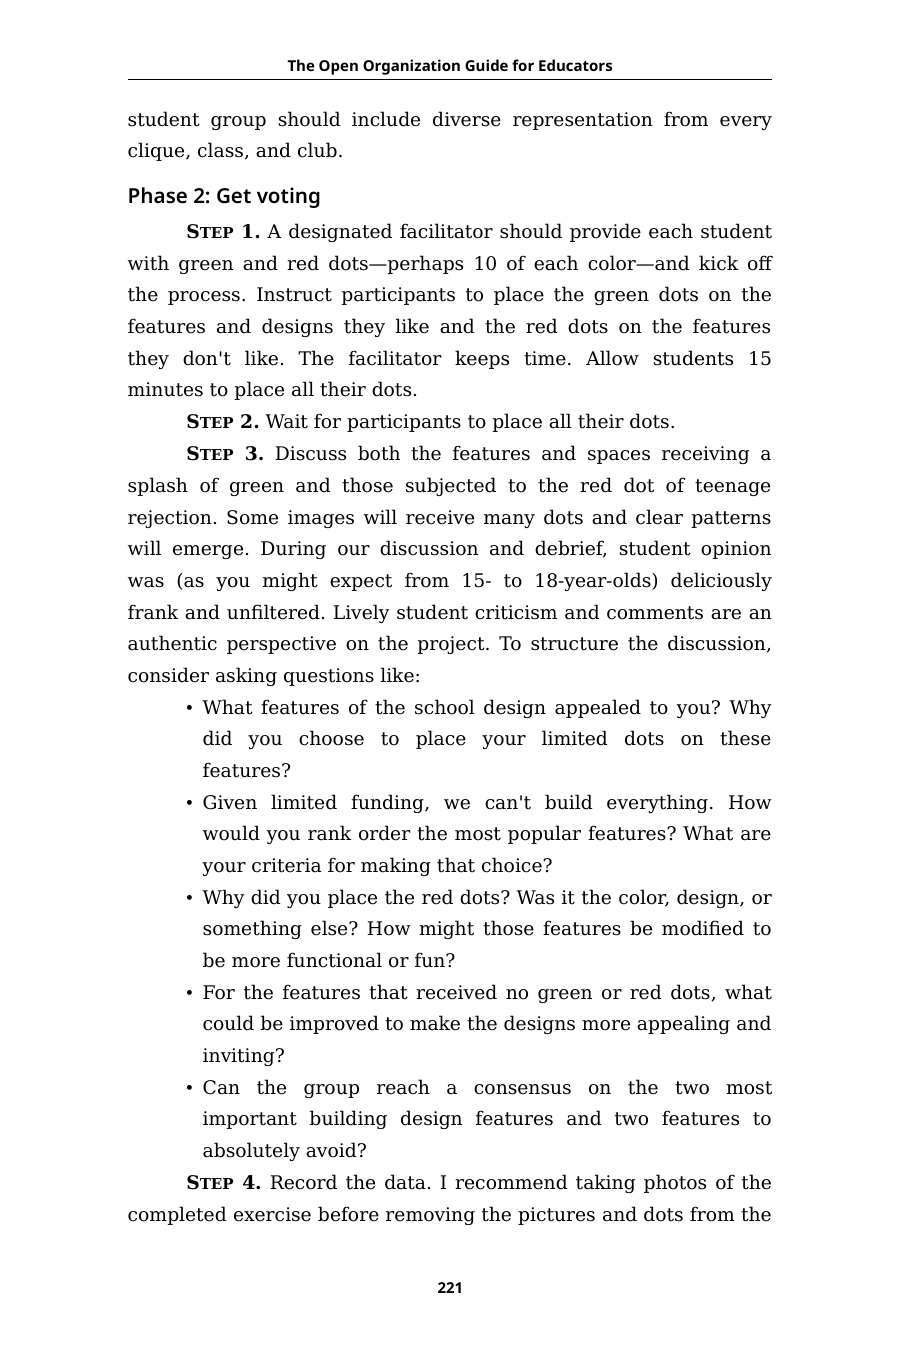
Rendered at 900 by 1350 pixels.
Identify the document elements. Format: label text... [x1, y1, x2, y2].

list Given limited funding, we can't build everything. How would you rank order the most popular features? What are your criteria for making that choice? [186, 792, 772, 877]
text Step 3. Discuss both the features and spaces receiving a splash of green and those subjected to the red dot of teenage rejection. Some images will receive many dots and clear patterns will emerge. During our discussion and debrief, student opinion was (as you might expect from 15- to 18-year-olds) deliciously frank and unfiltered. Lively student criticism and comments are an authentic perspective on the project. To structure the discussion, consider asking questions like: [127, 443, 772, 687]
list For the features that received no green or red dots, what could be improved to make the designs more appealing and inviting? [186, 982, 772, 1067]
text Step 4. Record the data. I recommend taking photos of the completed exercise before removing the pictures and dots from the [127, 1172, 772, 1225]
text Step 2. Wait for participants to place all their dots. [127, 411, 772, 433]
subtitle Phase 2: Get voting [127, 184, 772, 208]
list Why did you place the red dots? Was it the color, design, or something else? How might those features be modified to be more functional or fun? [186, 887, 772, 972]
list What features of the school design appealed to you? Why did you choose to place your limited dots on these features? [186, 697, 772, 782]
list Can the group reach a consensus on the two most important building design features and two features to absolutely avoid? [186, 1077, 772, 1162]
text Step 1. A designated facilitator should provide each student with green and red dots—perhaps 10 of each color—and kick off the process. Instruct participants to place the green dots on the features and designs they like and the red dots on the features they don't like. The facilitator keeps time. Allow students 15 minutes to place all their dots. [127, 221, 772, 401]
text student group should include diverse representation from every clique, class, and club. [127, 109, 772, 162]
